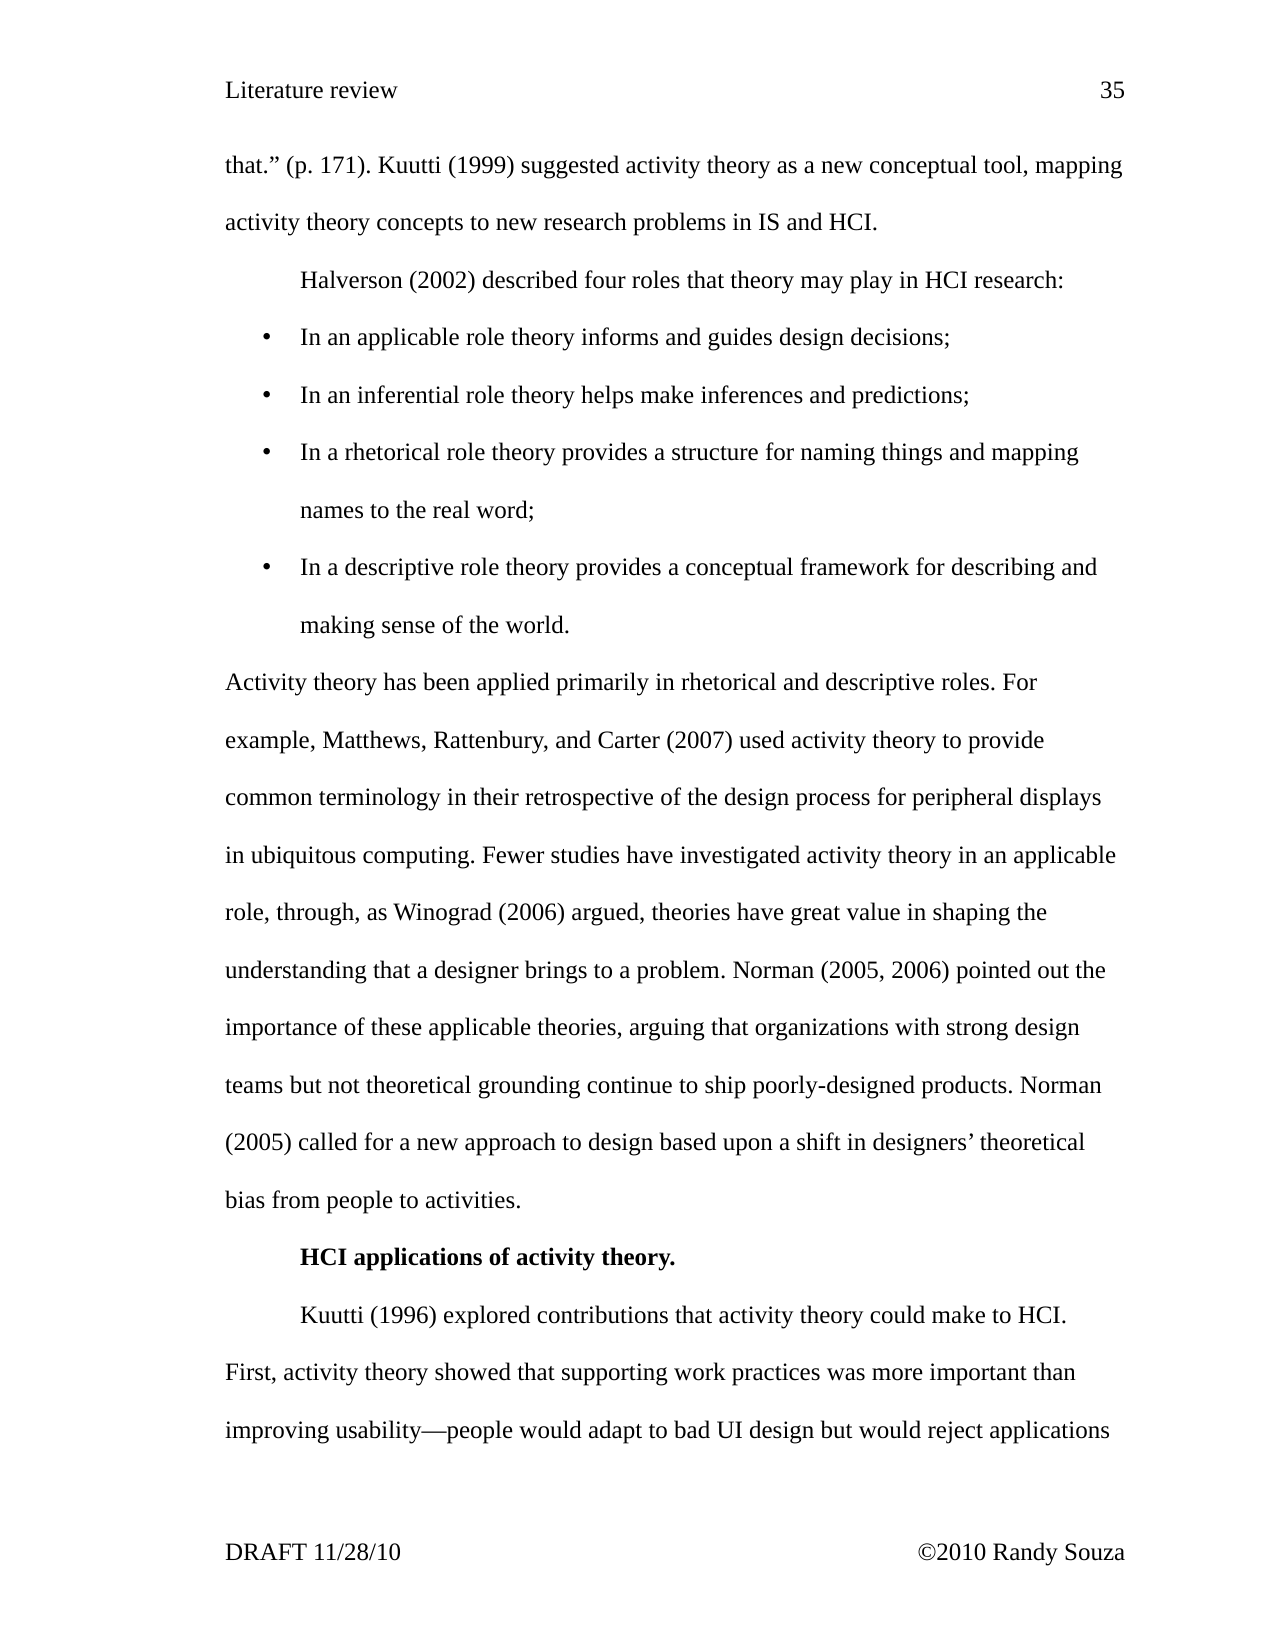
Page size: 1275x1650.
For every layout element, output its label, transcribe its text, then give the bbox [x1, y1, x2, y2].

text Halverson (2002) described four roles that theory may play in HCI research: [225, 265, 1125, 294]
list In a descriptive role theory provides a conceptual framework for describing and making sense of the world. [262, 552, 1125, 639]
subtitle HCI applications of activity theory. [300, 1242, 1125, 1271]
text that.” (p. 171). Kuutti (1999) suggested activity theory as a new conceptual tool, mapping activity theory concepts to new research problems in IS and HCI. [225, 150, 1125, 236]
list In an inferential role theory helps make inferences and predictions; [262, 380, 1125, 409]
list In an applicable role theory informs and guides design decisions; [262, 322, 1125, 351]
list Activity theory has been applied primarily in rhetorical and descriptive roles. For example, Matthews, Rattenbury, and Carter (2007) used activity theory to provide common terminology in their retrospective of the design process for peripheral displays in ubiquitous computing. Fewer studies have investigated activity theory in an applicable role, through, as Winograd (2006) argued, theories have great value in shaping the understanding that a designer brings to a problem. Norman (2005, 2006) pointed out the importance of these applicable theories, arguing that organizations with strong design teams but not theoretical grounding continue to ship poorly-designed products. Norman (2005) called for a new approach to design based upon a shift in designers’ theoretical bias from people to activities. [225, 667, 1125, 1214]
list In a rhetorical role theory provides a structure for naming things and mapping names to the real word; [262, 437, 1125, 524]
text Kuutti (1996) explored contributions that activity theory could make to HCI. First, activity theory showed that supporting work practices was more important than improving usability—people would adapt to bad UI design but would reject applications [225, 1300, 1125, 1444]
